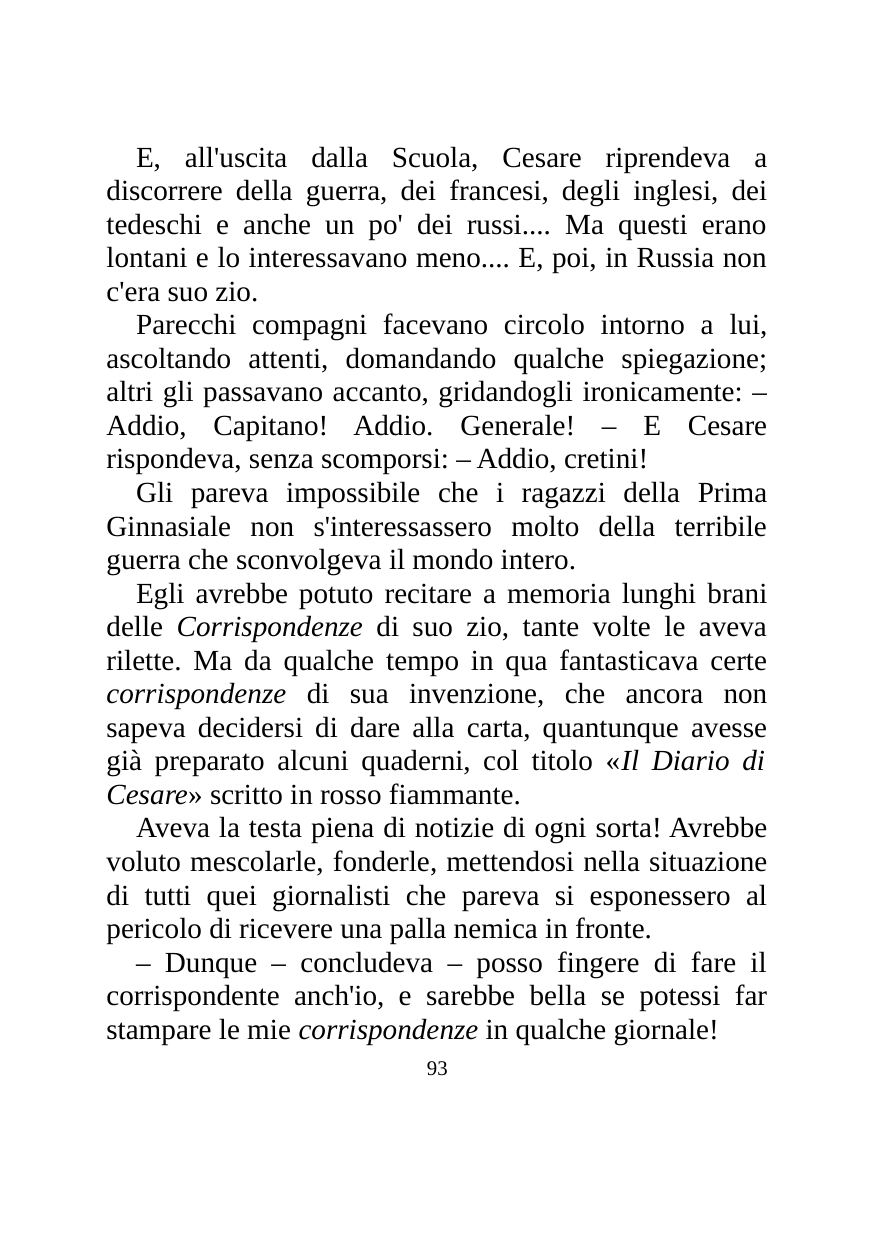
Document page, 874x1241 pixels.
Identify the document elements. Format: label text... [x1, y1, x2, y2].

text Parecchi compagni facevano circolo intorno a lui, ascoltando attenti, domandando qualche spiegazione; altri gli passavano accanto, gridandogli ironicamente: – Addio, Capitano! Addio. Generale! – E Cesare rispondeva, senza scomporsi: – Addio, cretini! [106, 307, 768, 475]
text Egli avrebbe potuto recitare a memoria lunghi brani delle Corrispondenze di suo zio, tante volte le aveva rilette. Ma da qualche tempo in qua fantasticava certe corrispondenze di sua invenzione, che ancora non sapeva decidersi di dare alla carta, quantunque avesse già preparato alcuni quaderni, col titolo «Il Diario di Cesare» scritto in rosso fiammante. [106, 576, 768, 811]
text E, all'uscita dalla Scuola, Cesare riprendeva a discorrere della guerra, dei francesi, degli inglesi, dei tedeschi e anche un po' dei russi.... Ma questi erano lontani e lo interessavano meno.... E, poi, in Russia non c'era suo zio. [106, 140, 768, 307]
text – Dunque – concludeva – posso fingere di fare il corrispondente anch'io, e sarebbe bella se potessi far stampare le mie corrispondenze in qualche giornale! [106, 945, 768, 1045]
text Aveva la testa piena di notizie di ogni sorta! Avrebbe voluto mescolarle, fonderle, mettendosi nella situazione di tutti quei giornalisti che pareva si esponessero al pericolo di ricevere una palla nemica in fronte. [106, 811, 768, 945]
text Gli pareva impossibile che i ragazzi della Prima Ginnasiale non s'interessassero molto della terribile guerra che sconvolgeva il mondo intero. [106, 475, 768, 576]
